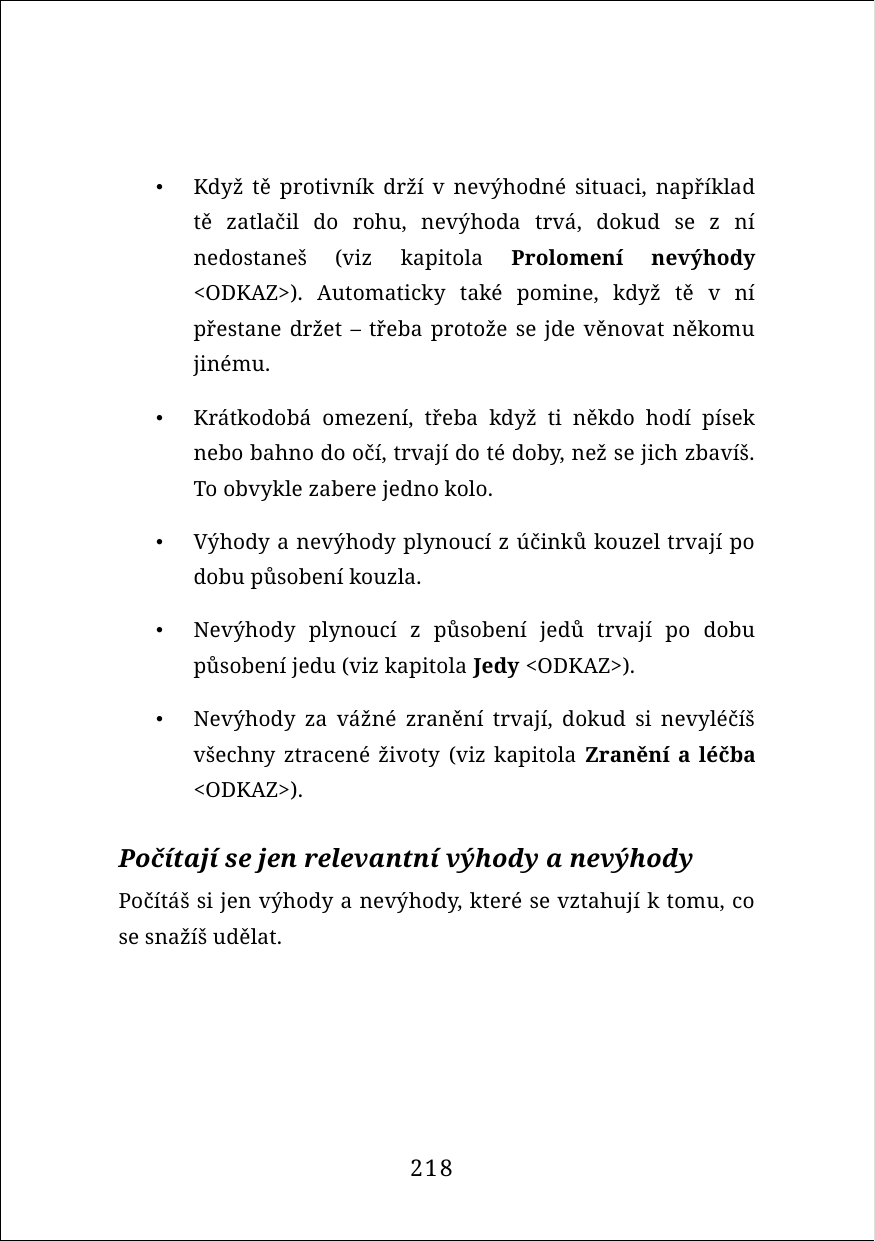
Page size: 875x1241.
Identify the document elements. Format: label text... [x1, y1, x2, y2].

list Nevýhody plynoucí z působení jedů trvají po dobu působení jedu (viz kapitola Jedy <ODKAZ>). [156, 616, 756, 679]
list Výhody a nevýhody plynoucí z účinků kouzel trvají po dobu působení kouzla. [156, 527, 756, 591]
list Když tě protivník drží v nevýhodné situaci, například tě zatlačil do rohu, nevýhoda trvá, dokud se z ní nedostaneš (viz kapitola Prolomení nevýhody <ODKAZ>). Automaticky také pomine, když tě v ní přestane držet – třeba protože se jde věnovat někomu jinému. [156, 172, 756, 378]
list Nevýhody za vážné zranění trvají, dokud si nevyléčíš všechny ztracené životy (viz kapitola Zranění a léčba <ODKAZ>). [156, 704, 756, 804]
list Krátkodobá omezení, třeba když ti někdo hodí písek nebo bahno do očí, trvají do té doby, než se jich zbavíš. To obvykle zabere jedno kolo. [156, 403, 756, 502]
text Počítáš si jen výhody a nevýhody, které se vztahují k tomu, co se snažíš udělat. [118, 886, 756, 950]
subtitle Počítají se jen relevantní výhody a nevýhody [118, 840, 756, 874]
